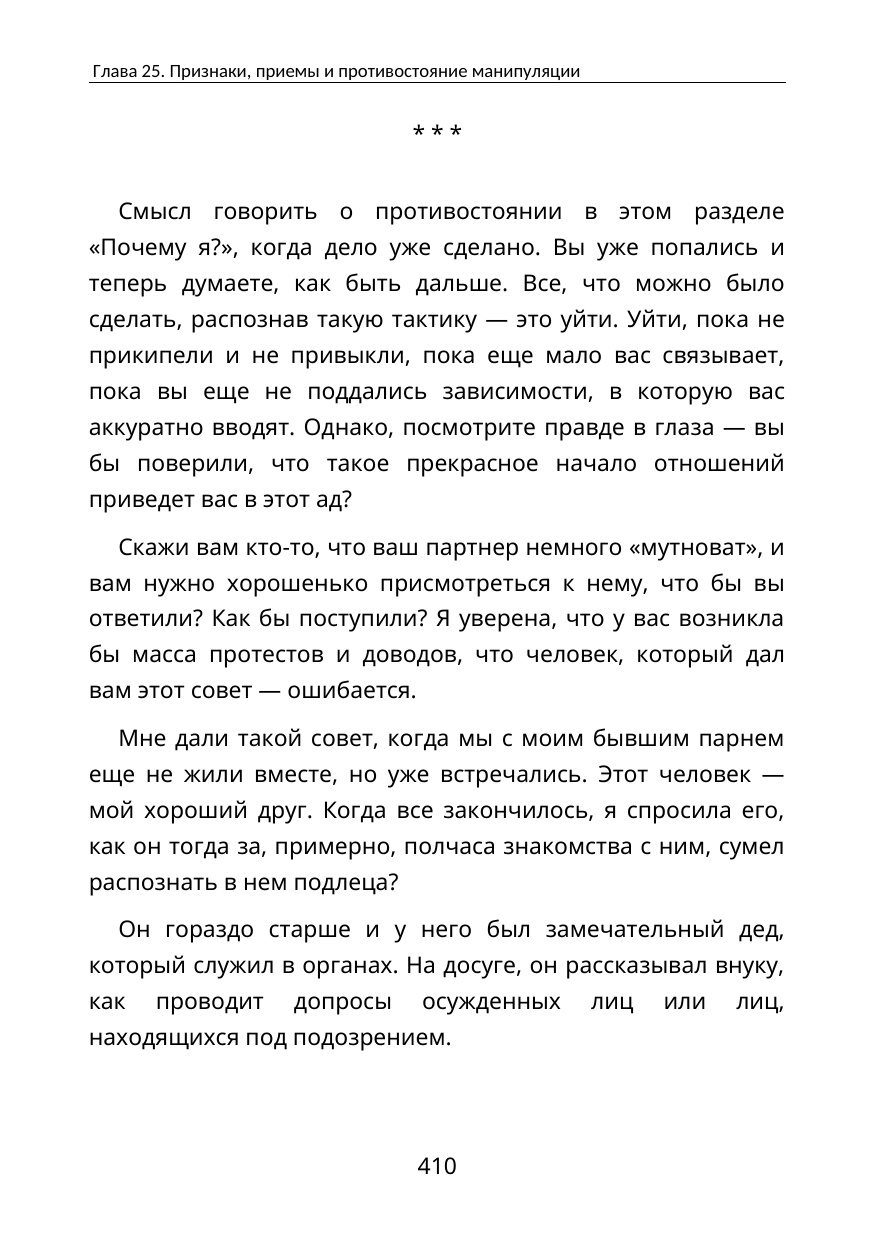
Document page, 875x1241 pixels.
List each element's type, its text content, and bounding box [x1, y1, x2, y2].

text Мне дали такой совет, когда мы с моим бывшим парнем еще не жили вместе, но уже встречались. Этот человек — мой хороший друг. Когда все закончилось, я спросила его, как он тогда за, примерно, полчаса знакомства с ним, сумел распознать в нем подлеца? [88, 722, 786, 897]
text Смысл говорить о противостоянии в этом разделе «Почему я?», когда дело уже сделано. Вы уже попались и теперь думаете, как быть дальше. Все, что можно было сделать, распознав такую тактику — это уйти. Уйти, пока не прикипели и не привыкли, пока еще мало вас связывает, пока вы еще не поддались зависимости, в которую вас аккуратно вводят. Однако, посмотрите правде в глаза — вы бы поверили, что такое прекрасное начало отношений приведет вас в этот ад? [88, 195, 786, 514]
text Он гораздо старше и у него был замечательный дед, который служил в органах. На досуге, он рассказывал внуку, как проводит допросы осужденных лиц или лиц, находящихся под подозрением. [88, 913, 786, 1052]
subtitle * * * [88, 118, 786, 149]
text Скажи вам кто-то, что ваш партнер немного «мутноват», и вам нужно хорошенько присмотреться к нему, что бы вы ответили? Как бы поступили? Я уверена, что у вас возникла бы масса протестов и доводов, что человек, который дал вам этот совет — ошибается. [88, 531, 786, 706]
